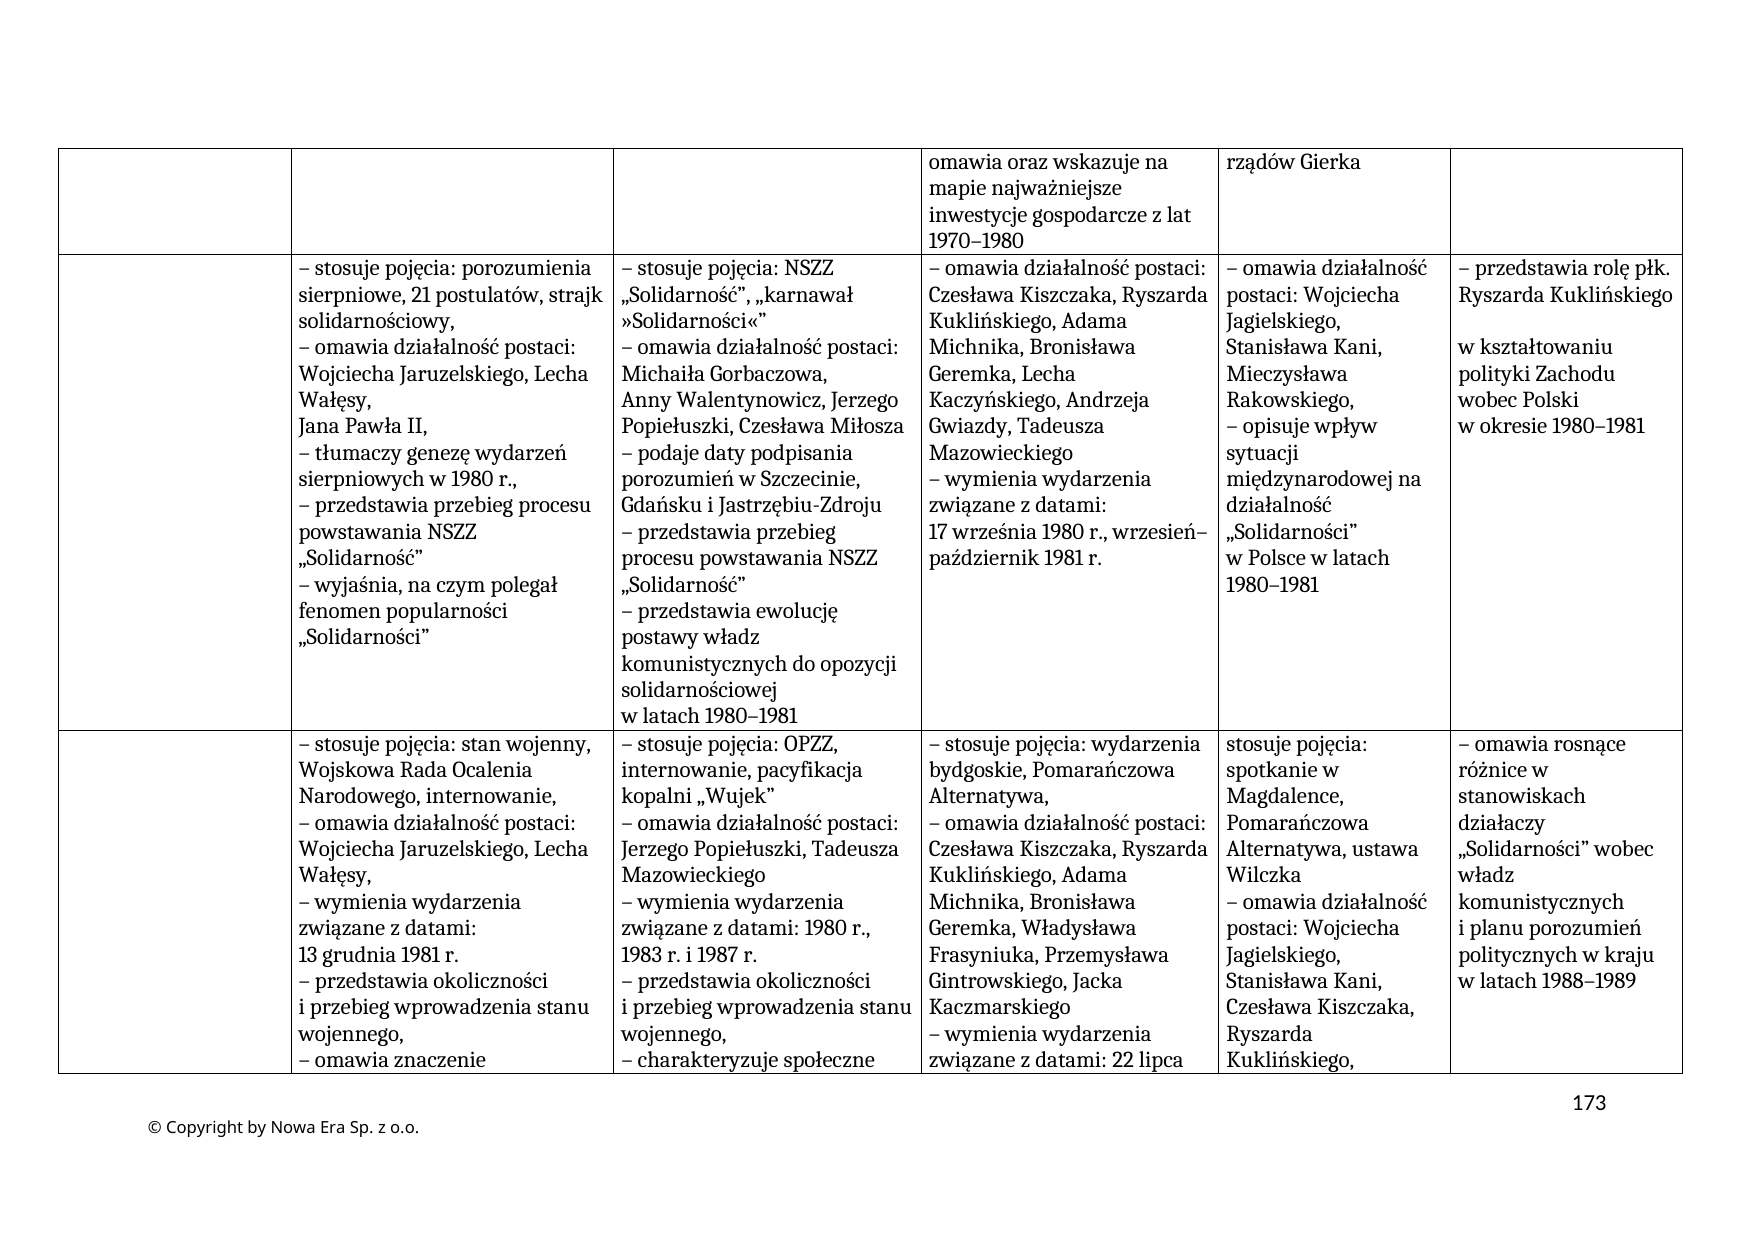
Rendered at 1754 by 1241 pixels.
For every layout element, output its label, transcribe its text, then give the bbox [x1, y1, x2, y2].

table_cell [59, 255, 291, 729]
table_cell [1451, 149, 1682, 254]
table_cell [59, 149, 291, 254]
table_cell – przedstawia rolę płk. Ryszarda Kuklińskiego w kształtowaniu polityki Zachodu wobec Polski w okresie 1980–1981 [1451, 255, 1682, 729]
table_cell – stosuje pojęcia: stan wojenny, Wojskowa Rada Ocalenia Narodowego, internowanie, – omawia działalność postaci: Wojciecha Jaruzelskiego, Lecha Wałęsy, – wymienia wydarzenia związane z datami: 13 grudnia 1981 r. – przedstawia okoliczności i przebieg wprowadzenia stanu wojennego, – omawia znaczenie [292, 731, 613, 1073]
table_cell – stosuje pojęcia: OPZZ, internowanie, pacyfikacja kopalni „Wujek” – omawia działalność postaci: Jerzego Popiełuszki, Tadeusza Mazowieckiego – wymienia wydarzenia związane z datami: 1980 r., 1983 r. i 1987 r. – przedstawia okoliczności i przebieg wprowadzenia stanu wojennego, – charakteryzuje społeczne [614, 731, 921, 1073]
table_cell [292, 149, 613, 254]
table_cell [59, 731, 291, 1073]
table_cell rządów Gierka [1219, 149, 1450, 254]
table_cell – stosuje pojęcia: porozumienia sierpniowe, 21 postulatów, strajk solidarnościowy, – omawia działalność postaci: Wojciecha Jaruzelskiego, Lecha Wałęsy, Jana Pawła II, – tłumaczy genezę wydarzeń sierpniowych w 1980 r., – przedstawia przebieg procesu powstawania NSZZ „Solidarność” – wyjaśnia, na czym polegał fenomen popularności „Solidarności” [292, 255, 613, 729]
table_cell – omawia działalność postaci: Wojciecha Jagielskiego, Stanisława Kani, Mieczysława Rakowskiego, – opisuje wpływ sytuacji międzynarodowej na działalność „Solidarności” w Polsce w latach 1980–1981 [1219, 255, 1450, 729]
table_cell omawia oraz wskazuje na mapie najważniejsze inwestycje gospodarcze z lat 1970–1980 [922, 149, 1218, 254]
table_cell – omawia rosnące różnice w stanowiskach działaczy „Solidarności” wobec władz komunistycznych i planu porozumień politycznych w kraju w latach 1988–1989 [1451, 731, 1682, 1073]
table_cell – omawia działalność postaci: Czesława Kiszczaka, Ryszarda Kuklińskiego, Adama Michnika, Bronisława Geremka, Lecha Kaczyńskiego, Andrzeja Gwiazdy, Tadeusza Mazowieckiego – wymienia wydarzenia związane z datami: 17 września 1980 r., wrzesień–październik 1981 r. [922, 255, 1218, 729]
table_cell stosuje pojęcia: spotkanie w Magdalence, Pomarańczowa Alternatywa, ustawa Wilczka – omawia działalność postaci: Wojciecha Jagielskiego, Stanisława Kani, Czesława Kiszczaka, Ryszarda Kuklińskiego, [1219, 731, 1450, 1073]
table_cell – stosuje pojęcia: wydarzenia bydgoskie, Pomarańczowa Alternatywa, – omawia działalność postaci: Czesława Kiszczaka, Ryszarda Kuklińskiego, Adama Michnika, Bronisława Geremka, Władysława Frasyniuka, Przemysława Gintrowskiego, Jacka Kaczmarskiego – wymienia wydarzenia związane z datami: 22 lipca [922, 731, 1218, 1073]
table_cell [614, 149, 921, 254]
table_cell – stosuje pojęcia: NSZZ „Solidarność”, „karnawał »Solidarności«” – omawia działalność postaci: Michaiła Gorbaczowa, Anny Walentynowicz, Jerzego Popiełuszki, Czesława Miłosza – podaje daty podpisania porozumień w Szczecinie, Gdańsku i Jastrzębiu-Zdroju – przedstawia przebieg procesu powstawania NSZZ „Solidarność” – przedstawia ewolucję postawy władz komunistycznych do opozycji solidarnościowej w latach 1980–1981 [614, 255, 921, 729]
